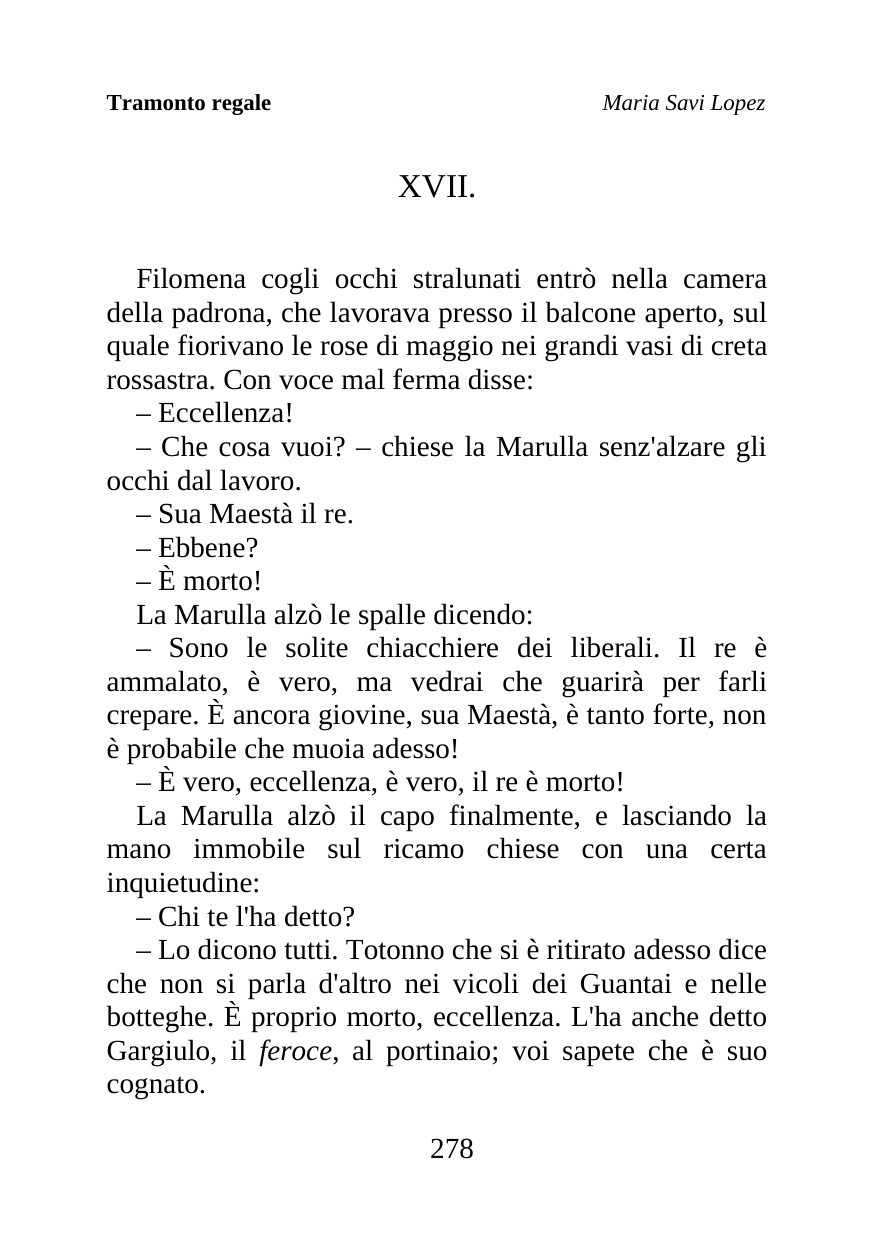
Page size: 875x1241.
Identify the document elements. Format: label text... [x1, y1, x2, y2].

text – Sono le solite chiacchiere dei liberali. Il re è ammalato, è vero, ma vedrai che guarirà per farli crepare. È ancora giovine, sua Maestà, è tanto forte, non è probabile che muoia adesso! [106, 630, 768, 764]
text – Eccellenza! [106, 396, 768, 429]
text – Sua Maestà il re. [106, 496, 768, 530]
text – Chi te l'ha detto? [106, 899, 768, 932]
text La Marulla alzò il capo finalmente, e lasciando la mano immobile sul ricamo chiese con una certa inquietudine: [106, 798, 768, 899]
text – Ebbene? [106, 530, 768, 563]
text Filomena cogli occhi stralunati entrò nella camera della padrona, che lavorava presso il balcone aperto, sul quale fiorivano le rose di maggio nei grandi vasi di creta rossastra. Con voce mal ferma disse: [106, 261, 768, 396]
text – È vero, eccellenza, è vero, il re è morto! [106, 764, 768, 798]
subtitle XVII. [106, 166, 768, 205]
text La Marulla alzò le spalle dicendo: [106, 597, 768, 630]
text – Che cosa vuoi? – chiese la Marulla senz'alzare gli occhi dal lavoro. [106, 429, 768, 496]
text – Lo dicono tutti. Totonno che si è ritirato adesso dice che non si parla d'altro nei vicoli dei Guantai e nelle botteghe. È proprio morto, eccellenza. L'ha anche detto Gargiulo, il feroce, al portinaio; voi sapete che è suo cognato. [106, 932, 768, 1100]
text – È morto! [106, 563, 768, 597]
